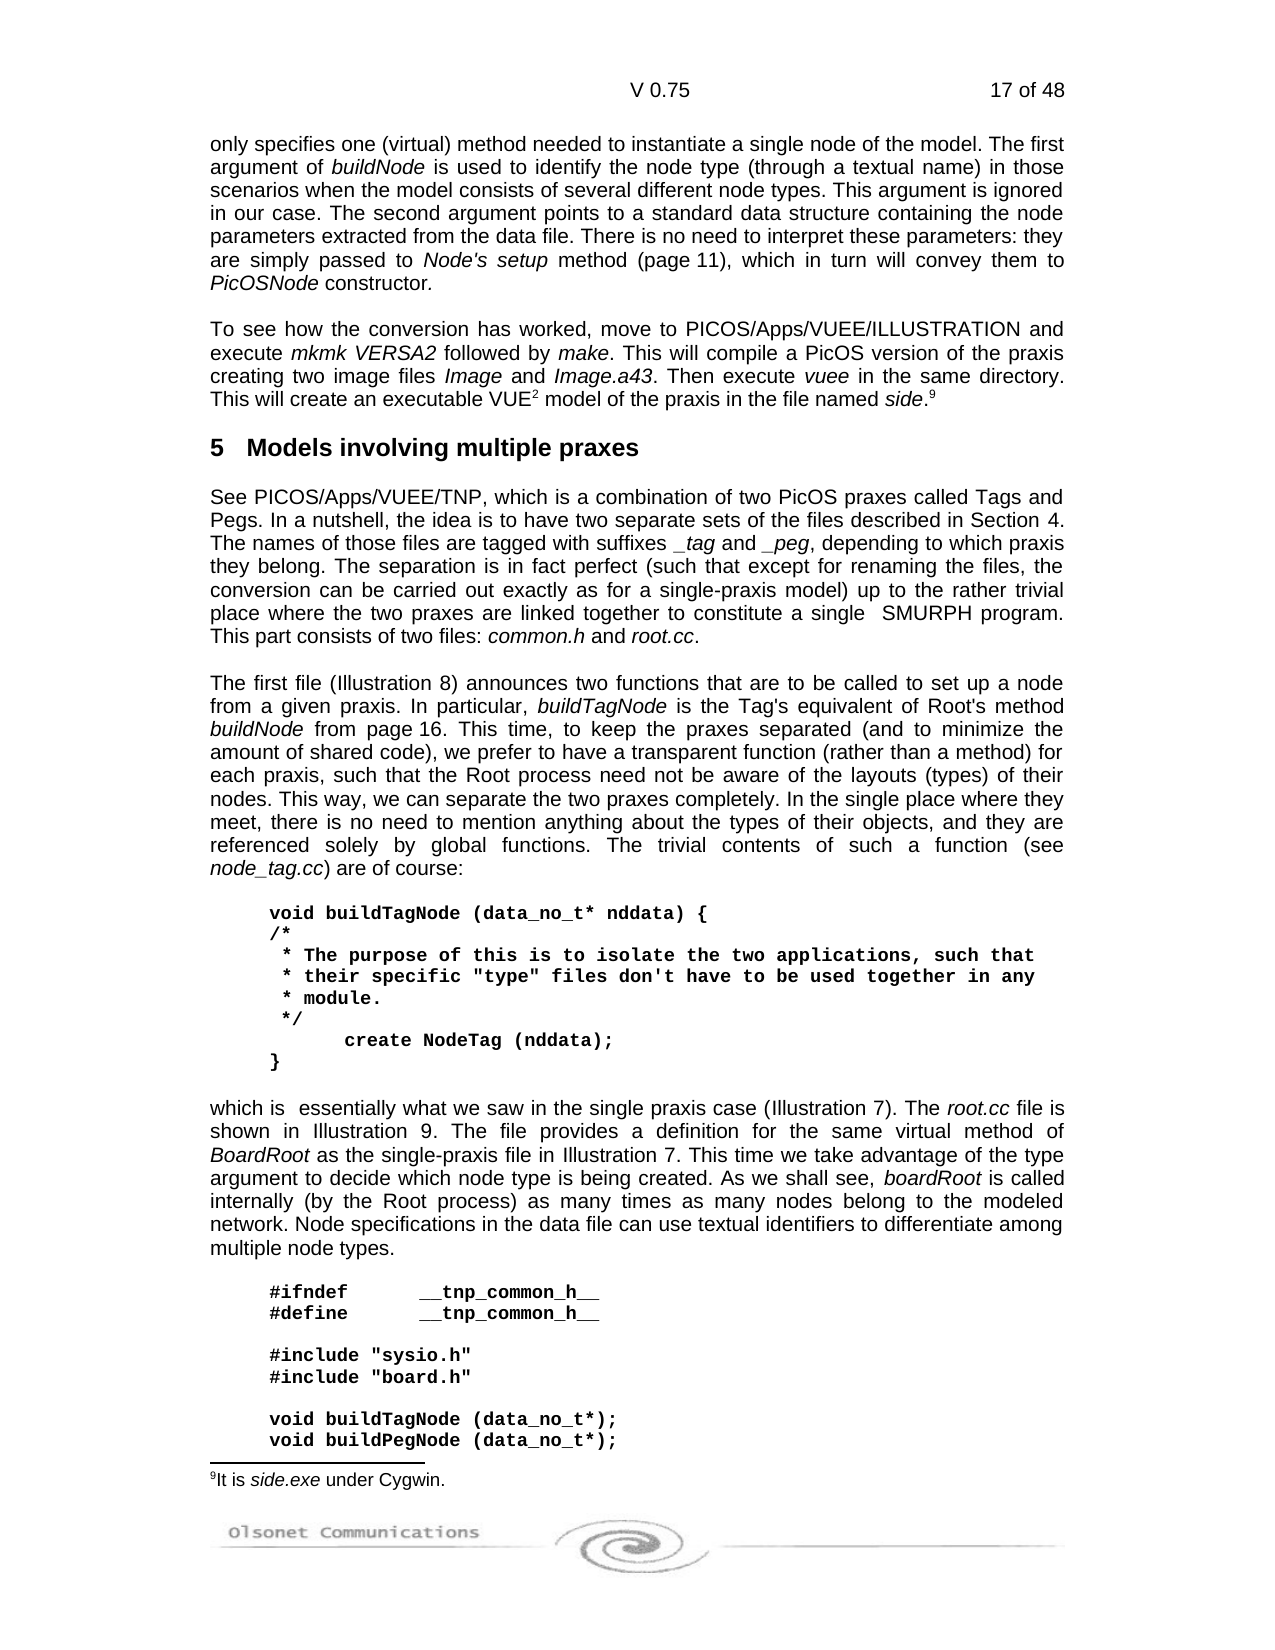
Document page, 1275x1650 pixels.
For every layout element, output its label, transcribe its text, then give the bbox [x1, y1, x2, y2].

text It is side.exe under Cygwin. [210, 1469, 1065, 1490]
text To see how the conversion has worked, move to PICOS/Apps/VUEE/ILLUSTRATION and execute mkmk VERSA2 followed by make. This will compile a PicOS version of the praxis creating two image files Image and Image.a43. Then execute vuee in the same directory. This will create an executable VUE2 model of the praxis in the file named side. [210, 318, 1065, 411]
list * their specific "type" files don't have to be used together in any [210, 967, 1065, 988]
text /* [269, 925, 1065, 946]
text */ [269, 1010, 1065, 1031]
list * module. [210, 988, 1065, 1010]
text #define __tnp_common_h__ [269, 1304, 1065, 1325]
text #include "sysio.h" [269, 1346, 1065, 1367]
text void buildTagNode (data_no_t*); [269, 1410, 1065, 1431]
text The first file (Illustration 8) announces two functions that are to be called to set up a node from a given praxis. In particular, buildTagNode is the Tag's equivalent of Root's method buildNode from page 17. This time, to keep the praxes separated (and to minimize the amount of shared code), we prefer to have a transparent function (rather than a method) for each praxis, such that the Root process need not be aware of the layouts (types) of their nodes. This way, we can separate the two praxes completely. In the single place where they meet, there is no need to mention anything about the types of their objects, and they are referenced solely by global functions. The trivial contents of such a function (see node_tag.cc) are of course: [210, 671, 1065, 880]
list * The purpose of this is to isolate the two applications, such that [210, 946, 1065, 967]
text #include "board.h" [269, 1367, 1065, 1389]
text which is essentially what we saw in the single praxis case (Illustration 7). The root.cc file is shown in Illustration 9. The file provides a definition for the same virtual method of BoardRoot as the single-praxis file in Illustration 7. This time we take advantage of the type argument to decide which node type is being created. As we shall see, boardRoot is called internally (by the Root process) as many times as many nodes belong to the modeled network. Node specifications in the data file can use textual identifiers to differentiate among multiple node types. [210, 1097, 1065, 1259]
text create NodeTag (nddata); [269, 1031, 1065, 1052]
text void buildTagNode (data_no_t* nddata) { [269, 903, 1065, 925]
text #ifndef __tnp_common_h__ [269, 1282, 1065, 1304]
subtitle Models involving multiple praxes [210, 434, 1065, 462]
picture [210, 1504, 1065, 1596]
text only specifies one (virtual) method needed to instantiate a single node of the model. The first argument of buildNode is used to identify the node type (through a textual name) in those scenarios when the model consists of several different node types. This argument is ignored in our case. The second argument points to a standard data structure containing the node parameters extracted from the data file. There is no need to interpret these parameters: they are simply passed to Node's setup method (page 11), which in turn will convey them to PicOSNode constructor. [210, 132, 1065, 295]
text void buildPegNode (data_no_t*); [269, 1431, 1065, 1452]
text } [269, 1052, 1065, 1073]
text See PICOS/Apps/VUEE/TNP, which is a combination of two PicOS praxes called Tags and Pegs. In a nutshell, the idea is to have two separate sets of the files described in Section 4. The names of those files are tagged with suffixes _tag and _peg, depending to which praxis they belong. The separation is in fact perfect (such that except for renaming the files, the conversion can be carried out exactly as for a single-praxis model) up to the rather trivial place where the two praxes are linked together to constitute a single SMURPH program. This part consists of two files: common.h and root.cc. [210, 485, 1065, 648]
